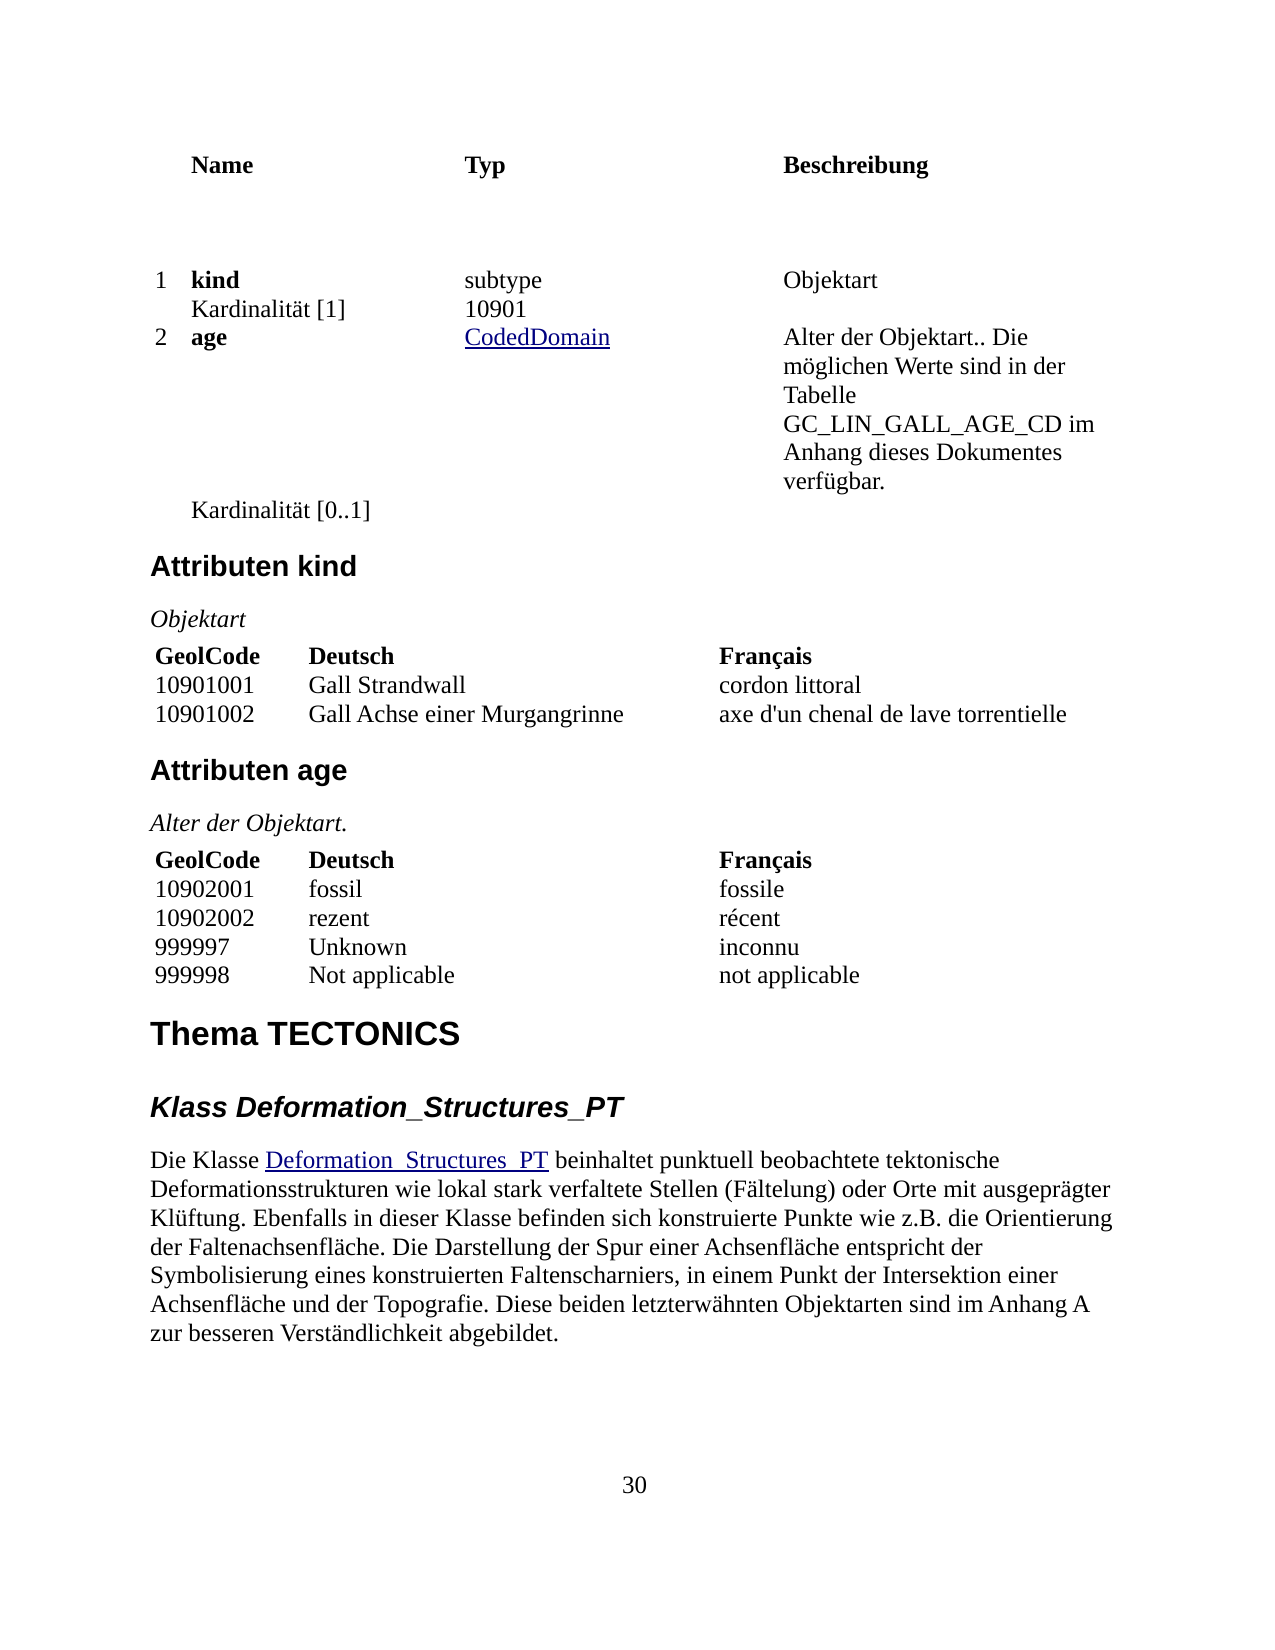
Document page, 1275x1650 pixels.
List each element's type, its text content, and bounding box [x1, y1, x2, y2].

subtitle Klass Deformation_Structures_PT [150, 1090, 1125, 1124]
table_header Beschreibung [779, 150, 1125, 265]
table_cell fossile [714, 874, 1125, 903]
table_cell not applicable [714, 960, 1125, 989]
table_cell Alter der Objektart.. Die möglichen Werte sind in der Tabelle GC_LIN_GALL_AGE_CD im Anhang dieses Dokumentes verfügbar. [779, 323, 1125, 495]
text Die Klasse Deformation_Structures_PT beinhaltet punktuell beobachtete tektonische Deformationsstrukturen wie lokal stark verfaltete Stellen (Fältelung) oder Orte mit ausgeprägter Klüftung. Ebenfalls in dieser Klasse befinden sich konstruierte Punkte wie z.B. die Orientierung der Faltenachsenfläche. Die Darstellung der Spur einer Achsenfläche entspricht der Symbolisierung eines konstruierten Faltenscharniers, in einem Punkt der Intersektion einer Achsenfläche und der Topografie. Diese beiden letzterwähnten Objektarten sind im Anhang A zur besseren Verständlichkeit abgebildet. [150, 1145, 1125, 1347]
table_cell [150, 294, 186, 322]
table_cell kind [186, 265, 460, 294]
table_cell Kardinalität [0..1] [186, 495, 460, 524]
table_header [150, 150, 186, 265]
table_cell 999997 [150, 932, 304, 960]
table_cell Gall Achse einer Murgangrinne [304, 699, 714, 728]
table_cell fossil [304, 874, 714, 903]
table_header GeolCode [150, 641, 304, 670]
table_cell axe d'un chenal de lave torrentielle [714, 699, 1125, 728]
table_header Typ [460, 150, 779, 265]
subtitle Attributen age [150, 753, 1125, 786]
subtitle Thema TECTONICS [150, 1014, 1125, 1053]
table_cell Gall Strandwall [304, 670, 714, 699]
table_cell 10902001 [150, 874, 304, 903]
table_cell age [186, 323, 460, 495]
text Objektart [150, 604, 1125, 632]
table_cell 10901 [460, 294, 779, 322]
table_cell Unknown [304, 932, 714, 960]
table_header Deutsch [304, 641, 714, 670]
table_cell 2 [150, 323, 186, 495]
text Alter der Objektart. [150, 808, 1125, 836]
table_cell 10902002 [150, 903, 304, 932]
table_cell 10901002 [150, 699, 304, 728]
table_header Français [714, 845, 1125, 874]
table_cell 10901001 [150, 670, 304, 699]
table_header Deutsch [304, 845, 714, 874]
table_cell Objektart [779, 265, 1125, 294]
table_cell [460, 495, 779, 524]
subtitle Attributen kind [150, 549, 1125, 582]
table_cell cordon littoral [714, 670, 1125, 699]
table_header Français [714, 641, 1125, 670]
table_cell 1 [150, 265, 186, 294]
table_cell subtype [460, 265, 779, 294]
table_cell récent [714, 903, 1125, 932]
table_cell rezent [304, 903, 714, 932]
table_cell inconnu [714, 932, 1125, 960]
table_cell [150, 495, 186, 524]
table_cell [779, 294, 1125, 322]
table_header Name [186, 150, 460, 265]
table_cell 999998 [150, 960, 304, 989]
table_cell Not applicable [304, 960, 714, 989]
table_cell [779, 495, 1125, 524]
table_cell CodedDomain [460, 323, 779, 495]
table_cell Kardinalität [1] [186, 294, 460, 322]
table_header GeolCode [150, 845, 304, 874]
